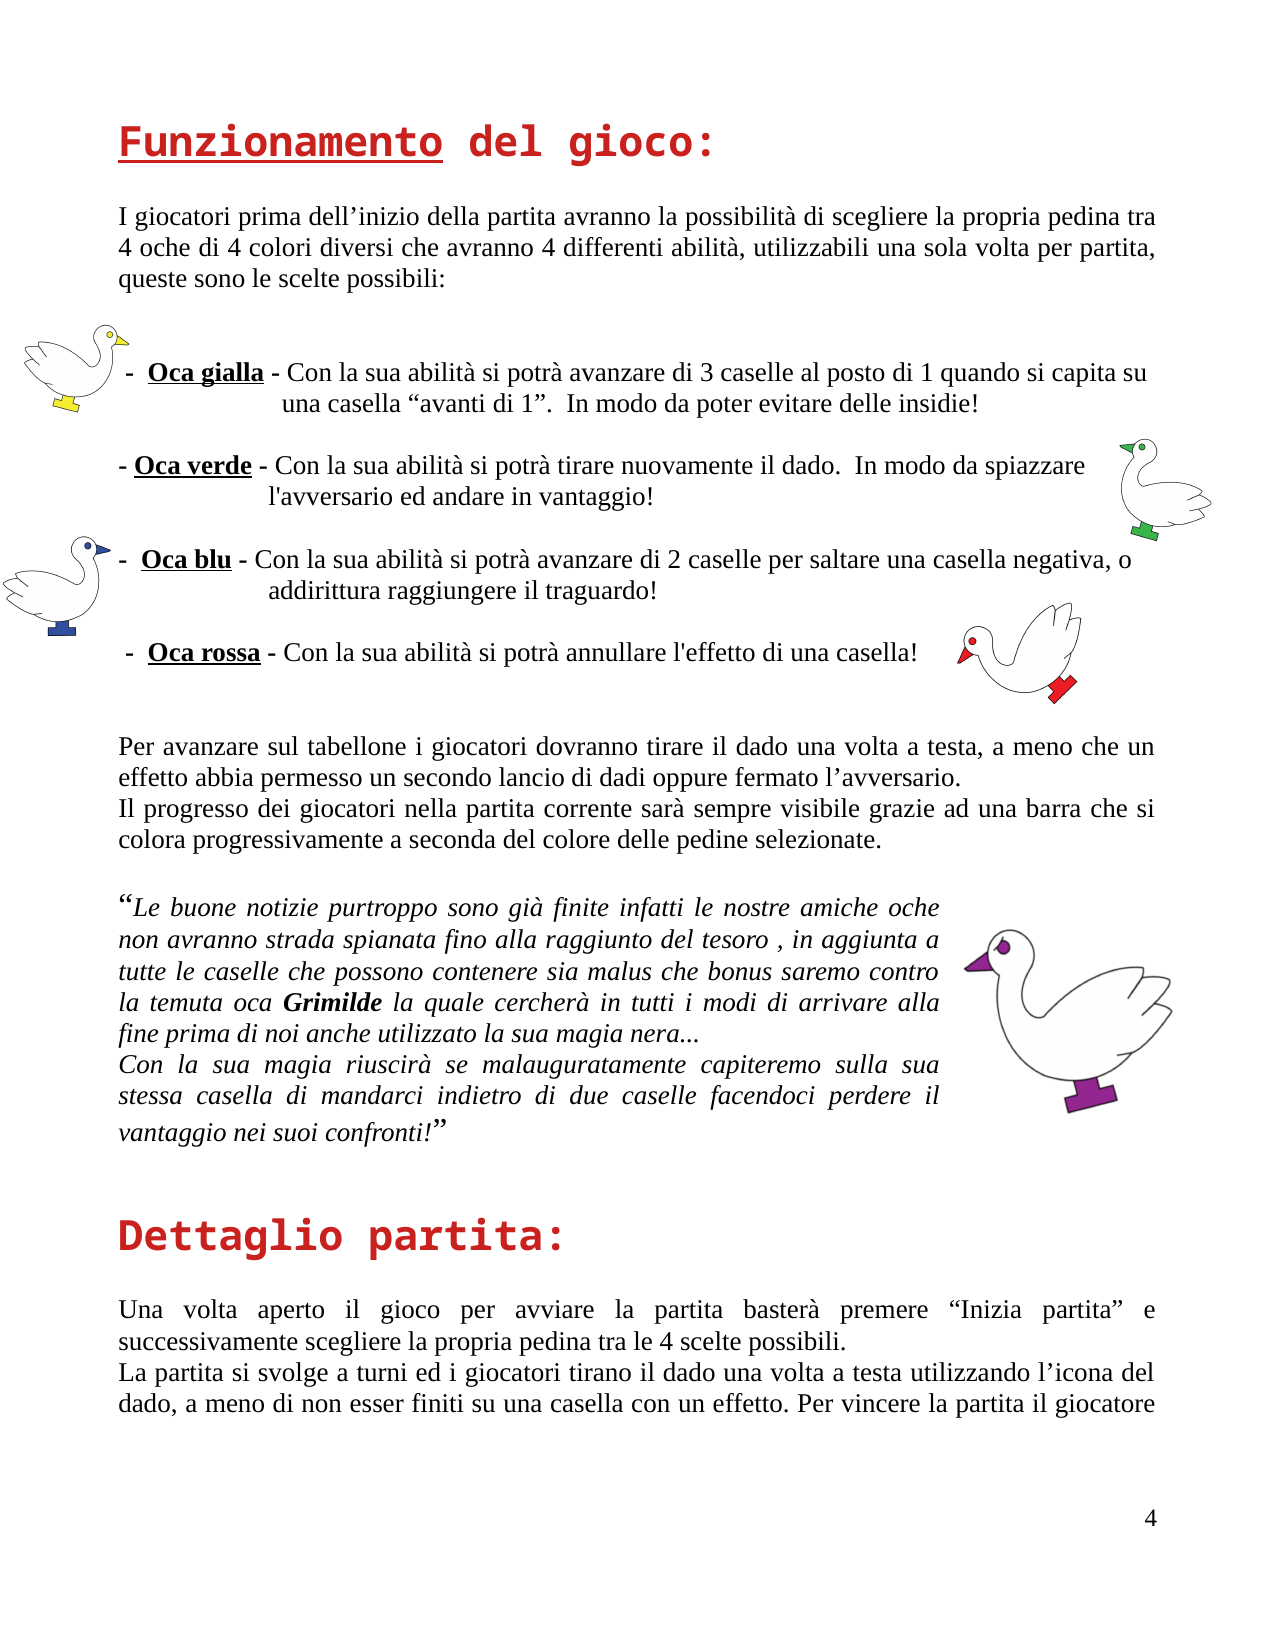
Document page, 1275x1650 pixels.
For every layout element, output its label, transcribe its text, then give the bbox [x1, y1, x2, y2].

text Con la sua magia riuscirà se malauguratamente capiteremo sulla sua stessa casella di mandarci indietro di due caselle facendoci perdere il vantaggio nei suoi confronti!” [118, 1048, 1157, 1149]
text Una volta aperto il gioco per avviare la partita basterà premere “Inizia partita” e successivamente scegliere la propria pedina tra le 4 scelte possibili. [118, 1293, 1157, 1356]
text La partita si svolge a turni ed i giocatori tirano il dado una volta a testa utilizzando l’icona del dado, a meno di non esser finiti su una casella con un effetto. Per vincere la partita il giocatore [118, 1356, 1157, 1418]
picture [8, 300, 137, 425]
picture [1092, 427, 1226, 557]
text - Oca verde - Con la sua abilità si potrà tirare nuovamente il dado. In modo da spiazzare l'avversario ed andare in vantaggio! [118, 449, 1112, 512]
text - Oca rossa - Con la sua abilità si potrà annullare l'effetto di una casella! [118, 636, 953, 667]
text - Oca blu - Con la sua abilità si potrà avanzare di 2 caselle per saltare una casella negativa, o addirittura raggiungere il traguardo! [118, 543, 1157, 605]
picture [944, 884, 1203, 1144]
text Per avanzare sul tabellone i giocatori dovranno tirare il dado una volta a testa, a meno che un effetto abbia permesso un secondo lancio di dadi oppure fermato l’avversario. [118, 729, 1157, 792]
picture [938, 559, 1119, 740]
text I giocatori prima dell’inizio della partita avranno la possibilità di scegliere la propria pedina tra 4 oche di 4 colori diversi che avranno 4 differenti abilità, utilizzabili una sola volta per partita, queste sono le scelte possibili: [118, 200, 1157, 293]
text Funzionamento del gioco: [118, 112, 1157, 169]
text [1101, 636, 1157, 667]
picture [0, 531, 116, 641]
text Dettaglio partita: [118, 1206, 1157, 1262]
text - Oca gialla - Con la sua abilità si potrà avanzare di 3 caselle al posto di 1 quando si capita su una casella “avanti di 1”. In modo da poter evitare delle insidie! [118, 356, 1157, 418]
text “Le buone notizie purtroppo sono già finite infatti le nostre amiche oche non avranno strada spianata fino alla raggiunto del tesoro , in aggiunta a tutte le caselle che possono contenere sia malus che bonus saremo contro la temuta oca Grimilde la quale cercherà in tutti i modi di arrivare alla fine prima di noi anche utilizzato la sua magia nera... [118, 885, 1139, 1048]
text Il progresso dei giocatori nella partita corrente sarà sempre visibile grazie ad una barra che si colora progressivamente a seconda del colore delle pedine selezionate. [118, 792, 1157, 854]
